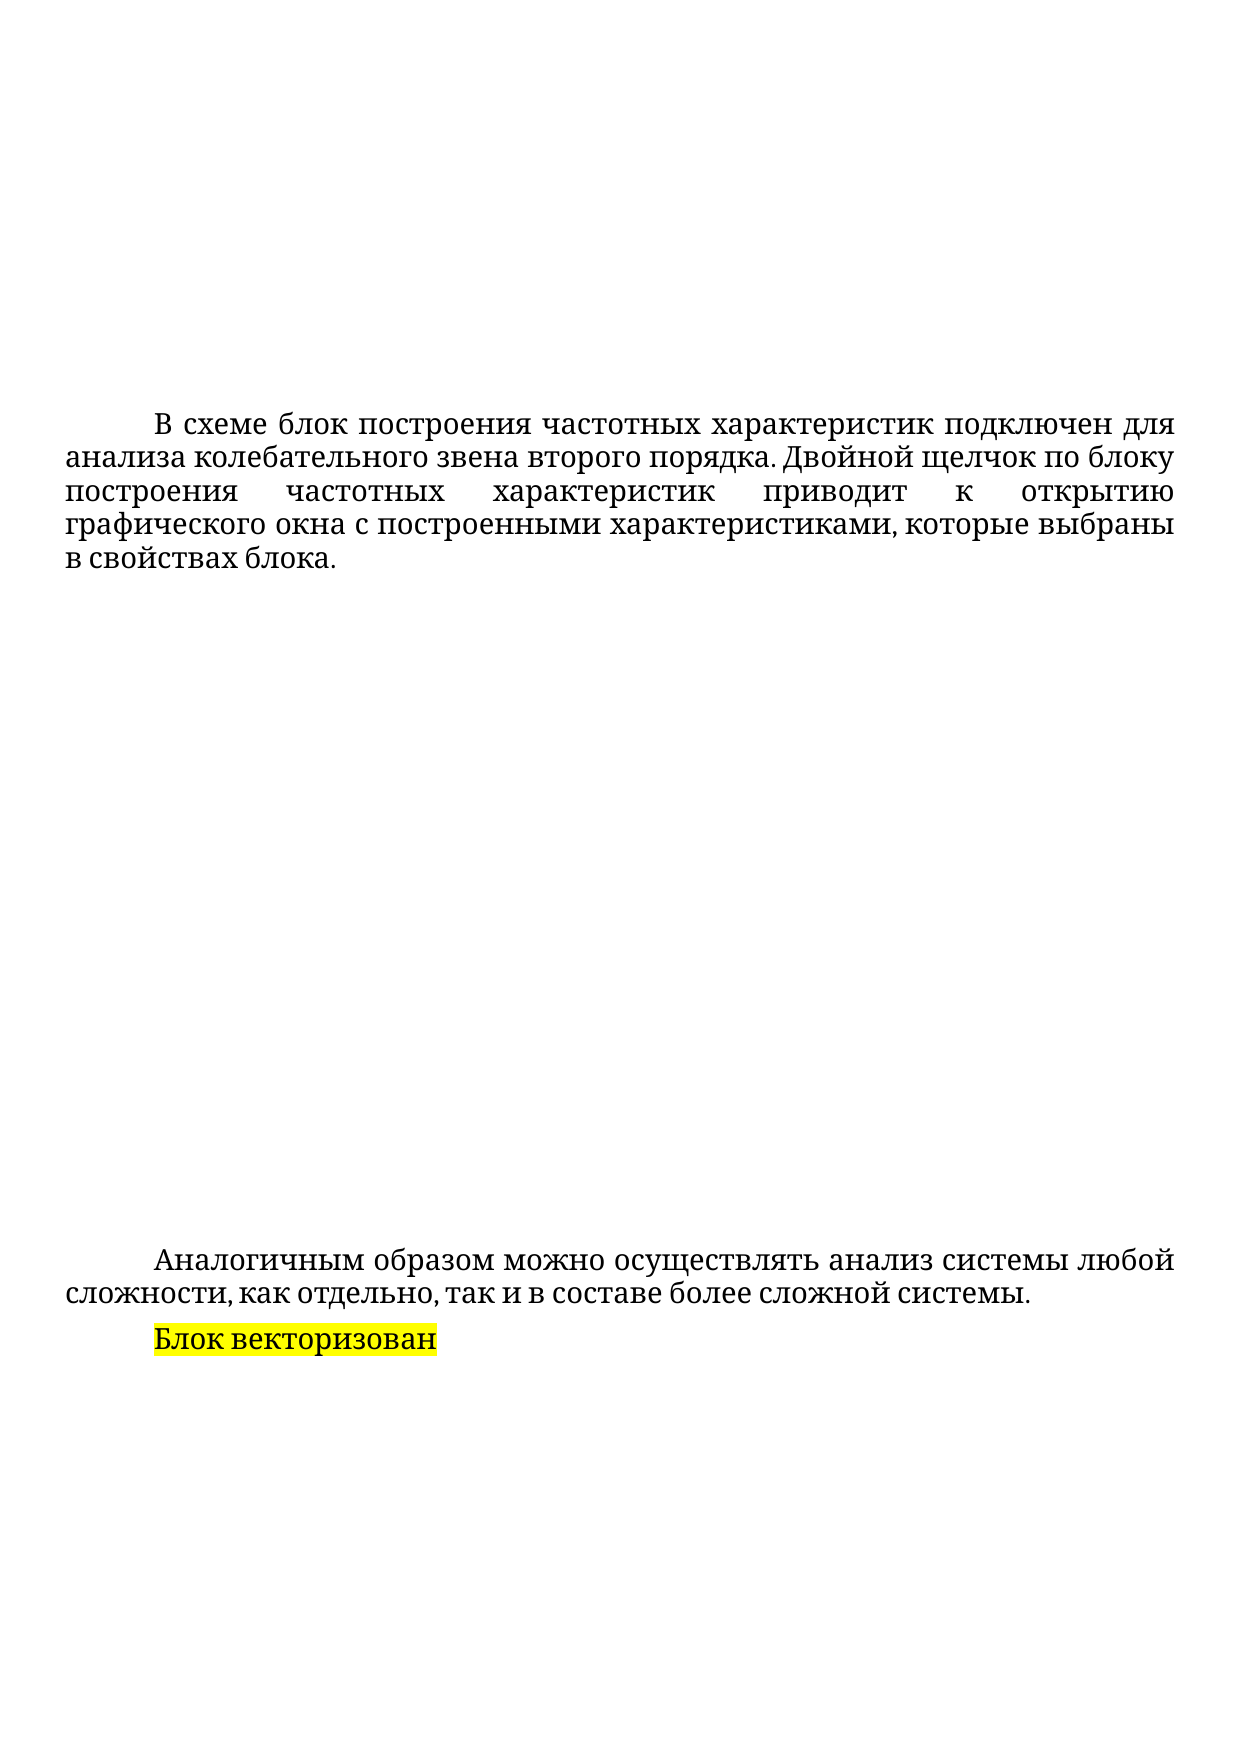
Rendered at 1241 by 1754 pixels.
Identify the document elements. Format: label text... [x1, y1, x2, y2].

table_cell В схеме блок построения частотных характеристик подключен для анализа колебательного звена второго порядка. Двойной щелчок по блоку построения частотных характеристик приводит к открытию графического окна с построенными характеристиками, которые выбраны в свойствах блока. Аналогичным образом можно осуществлять анализ системы любой сложности, как отдельно, так и в составе более сложной системы. Блок векторизован [59, 59, 1181, 1374]
